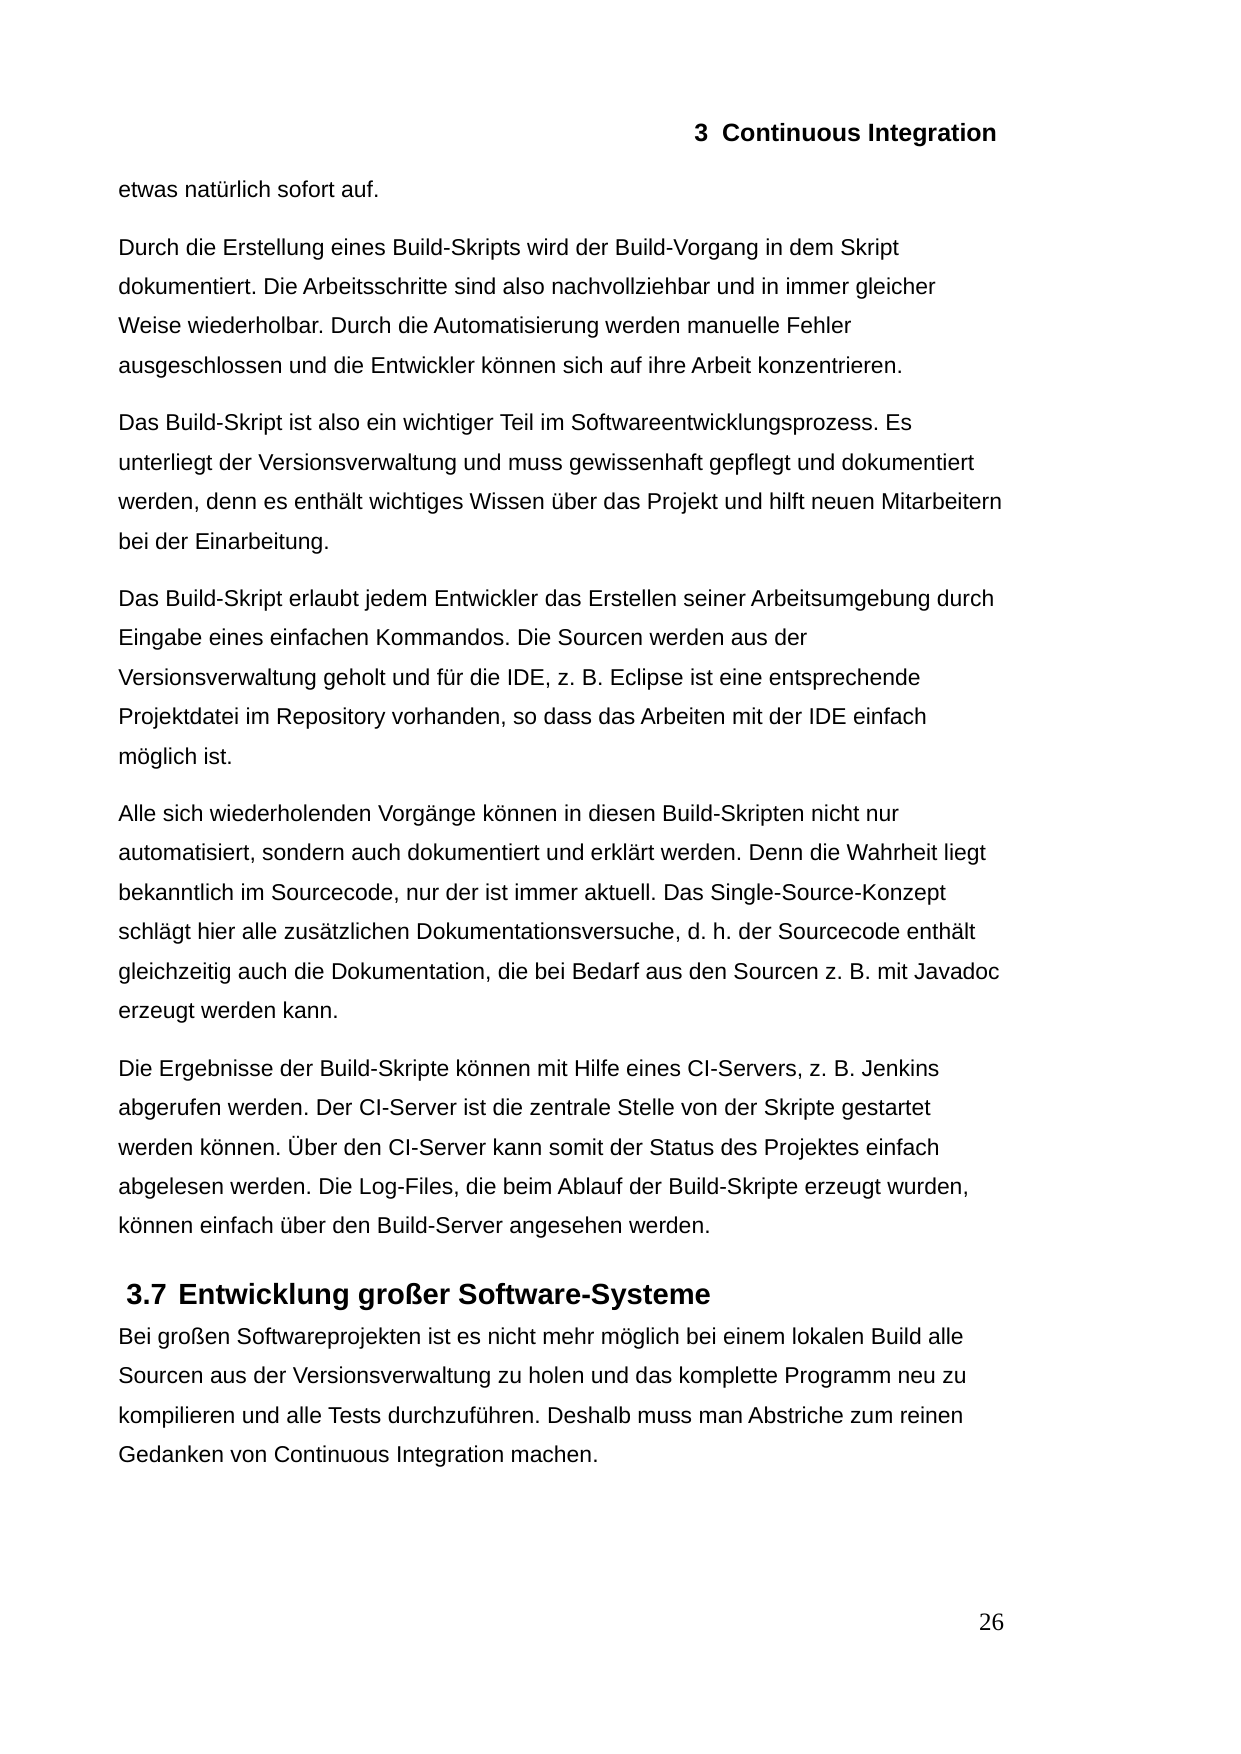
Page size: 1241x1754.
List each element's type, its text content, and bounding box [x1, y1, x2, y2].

text Das Build-Skript erlaubt jedem Entwickler das Erstellen seiner Arbeitsumgebung durch Eingabe eines einfachen Kommandos. Die Sourcen werden aus der Versionsverwaltung geholt und für die IDE, z. B. Eclipse ist eine entsprechende Projektdatei im Repository vorhanden, so dass das Arbeiten mit der IDE einfach möglich ist. [118, 585, 1004, 769]
text Durch die Erstellung eines Build-Skripts wird der Build-Vorgang in dem Skript dokumentiert. Die Arbeitsschritte sind also nachvollziehbar und in immer gleicher Weise wiederholbar. Durch die Automatisierung werden manuelle Fehler ausgeschlossen und die Entwickler können sich auf ihre Arbeit konzentrieren. [118, 233, 1004, 378]
text Die Ergebnisse der Build-Skripte können mit Hilfe eines CI-Servers, z. B. Jenkins abgerufen werden. Der CI-Server ist die zentrale Stelle von der Skripte gestartet werden können. Über den CI-Server kann somit der Status des Projektes einfach abgelesen werden. Die Log-Files, die beim Ablauf der Build-Skripte erzeugt wurden, können einfach über den Build-Server angesehen werden. [118, 1054, 1004, 1239]
text etwas natürlich sofort auf. [118, 176, 1004, 203]
text Bei großen Softwareprojekten ist es nicht mehr möglich bei einem lokalen Build alle Sourcen aus der Versionsverwaltung zu holen und das komplette Programm neu zu kompilieren und alle Tests durchzuführen. Deshalb muss man Abstriche zum reinen Gedanken von Continuous Integration machen. [118, 1323, 1004, 1468]
text Das Build-Skript ist also ein wichtiger Teil im Softwareentwicklungsprozess. Es unterliegt der Versionsverwaltung und muss gewissenhaft gepflegt und dokumentiert werden, denn es enthält wichtiges Wissen über das Projekt und hilft neuen Mitarbeitern bei der Einarbeitung. [118, 409, 1004, 554]
subtitle Entwicklung großer Software-Systeme [118, 1277, 1004, 1310]
text Alle sich wiederholenden Vorgänge können in diesen Build-Skripten nicht nur automatisiert, sondern auch dokumentiert und erklärt werden. Denn die Wahrheit liegt bekanntlich im Sourcecode, nur der ist immer aktuell. Das Single-Source-Konzept schlägt hier alle zusätzlichen Dokumentationsversuche, d. h. der Sourcecode enthält gleichzeitig auch die Dokumentation, die bei Bedarf aus den Sourcen z. B. mit Javadoc erzeugt werden kann. [118, 800, 1004, 1024]
